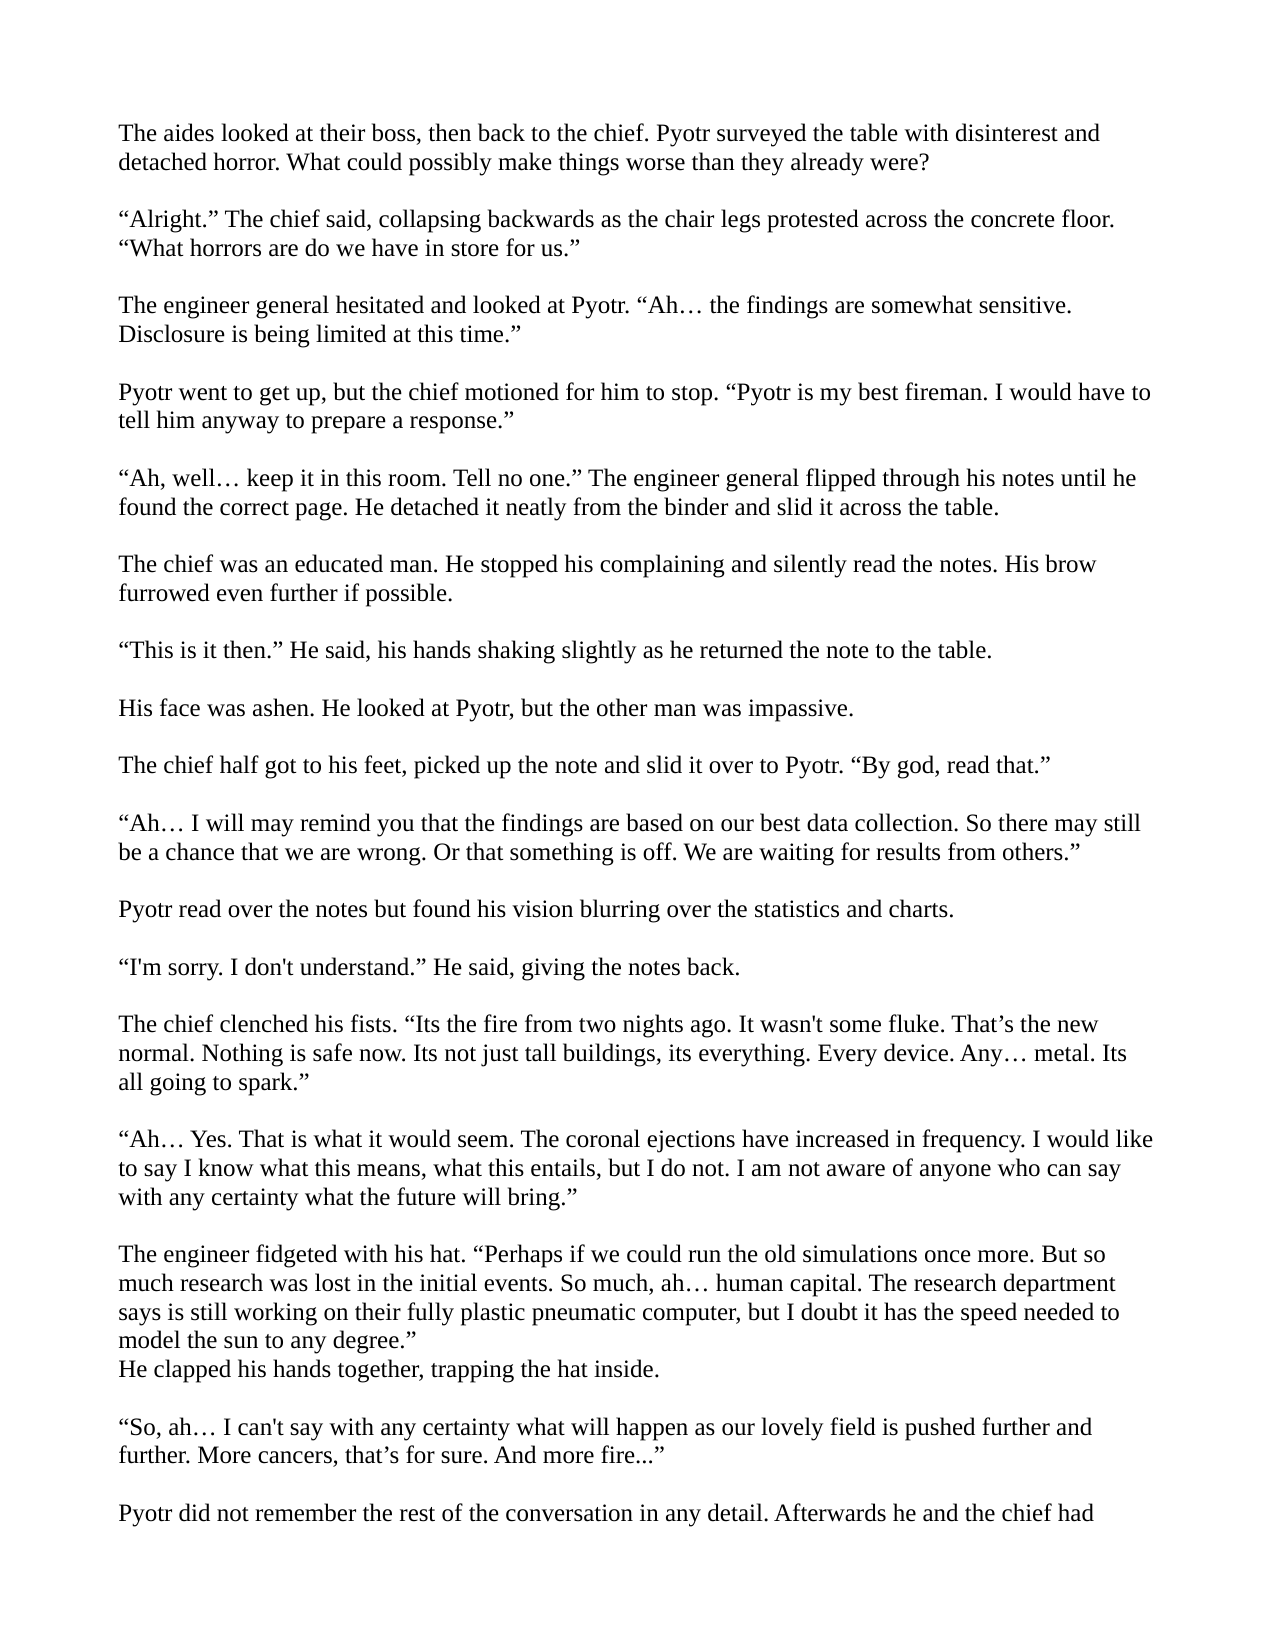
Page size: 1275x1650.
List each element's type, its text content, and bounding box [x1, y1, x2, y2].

text Pyotr read over the notes but found his vision blurring over the statistics and charts. [118, 894, 1157, 923]
text “I'm sorry. I don't understand.” He said, giving the notes back. [118, 952, 1157, 981]
text “Ah… Yes. That is what it would seem. The coronal ejections have increased in frequency. I would like to say I know what this means, what this entails, but I do not. I am not aware of anyone who can say with any certainty what the future will bring.” [118, 1124, 1157, 1211]
text The chief clenched his fists. “Its the fire from two nights ago. It wasn't some fluke. That’s the new normal. Nothing is safe now. Its not just tall buildings, its everything. Every device. Any… metal. Its all going to spark.” [118, 1009, 1157, 1096]
text “Ah, well… keep it in this room. Tell no one.” The engineer general flipped through his notes until he found the correct page. He detached it neatly from the binder and slid it across the table. [118, 463, 1157, 521]
text The chief was an educated man. He stopped his complaining and silently read the notes. His brow furrowed even further if possible. [118, 549, 1157, 607]
text “Ah… I will may remind you that the findings are based on our best data collection. So there may still be a chance that we are wrong. Or that something is off. We are waiting for results from others.” [118, 808, 1157, 866]
text Pyotr did not remember the rest of the conversation in any detail. Afterwards he and the chief had [118, 1498, 1157, 1527]
text The engineer general hesitated and looked at Pyotr. “Ah… the findings are somewhat sensitive. Disclosure is being limited at this time.” [118, 291, 1157, 348]
text His face was ashen. He looked at Pyotr, but the other man was impassive. [118, 693, 1157, 722]
text The engineer fidgeted with his hat. “Perhaps if we could run the old simulations once more. But so much research was lost in the initial events. So much, ah… human capital. The research department says is still working on their fully plastic pneumatic computer, but I doubt it has the speed needed to model the sun to any degree.” [118, 1239, 1157, 1354]
text The chief half got to his feet, picked up the note and slid it over to Pyotr. “By god, read that.” [118, 751, 1157, 779]
text “This is it then.” He said, his hands shaking slightly as he returned the note to the table. [118, 636, 1157, 664]
text “What horrors are do we have in store for us.” [118, 233, 1157, 262]
text The aides looked at their boss, then back to the chief. Pyotr surveyed the table with disinterest and detached horror. What could possibly make things worse than they already were? [118, 118, 1157, 176]
text “Alright.” The chief said, collapsing backwards as the chair legs protested across the concrete floor. [118, 204, 1157, 233]
text He clapped his hands together, trapping the hat inside. [118, 1354, 1157, 1383]
text “So, ah… I can't say with any certainty what will happen as our lovely field is pushed further and further. More cancers, that’s for sure. And more fire...” [118, 1412, 1157, 1469]
text Pyotr went to get up, but the chief motioned for him to stop. “Pyotr is my best fireman. I would have to tell him anyway to prepare a response.” [118, 377, 1157, 434]
